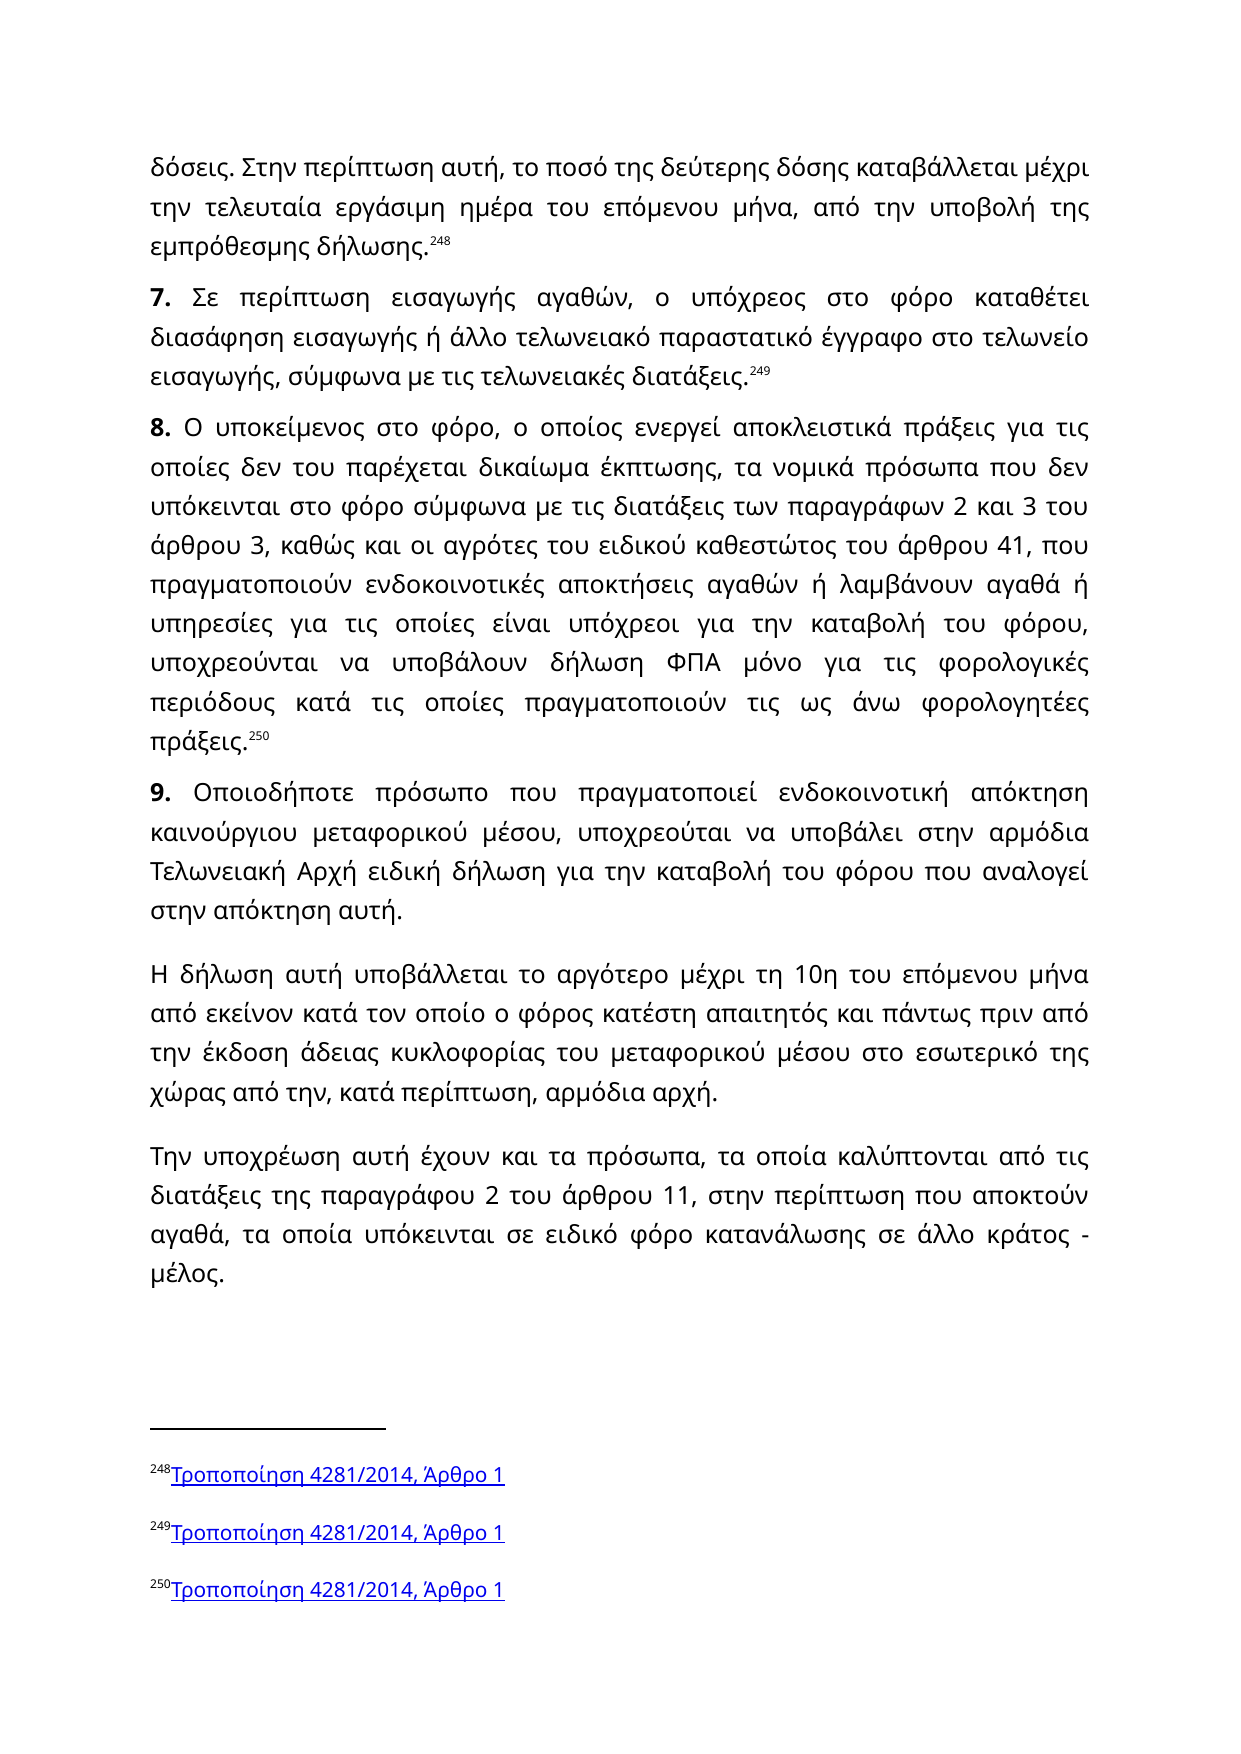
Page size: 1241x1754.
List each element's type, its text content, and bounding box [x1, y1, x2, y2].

text Τροποποίηση 4281/2014, Άρθρο 1 [150, 1518, 1090, 1546]
text 8. Ο υποκείμενος στο φόρο, ο οποίος ενεργεί αποκλειστικά πράξεις για τις οποίες δεν του παρέχεται δικαίωμα έκπτωσης, τα νομικά πρόσωπα που δεν υπόκεινται στο φόρο σύμφωνα με τις διατάξεις των παραγράφων 2 και 3 του άρθρου 3, καθώς και οι αγρότες του ειδικού καθεστώτος του άρθρου 41, που πραγματοποιούν ενδοκοινοτικές αποκτήσεις αγαθών ή λαμβάνουν αγαθά ή υπηρεσίες για τις οποίες είναι υπόχρεοι για την καταβολή του φόρου, υποχρεούνται να υποβάλουν δήλωση ΦΠΑ μόνο για τις φορολογικές περιόδους κατά τις οποίες πραγματοποιούν τις ως άνω φορολογητέες πράξεις. [150, 410, 1090, 757]
text 9. Οποιοδήποτε πρόσωπο που πραγματοποιεί ενδοκοινοτική απόκτηση καινούργιου μεταφορικού μέσου, υποχρεούται να υποβάλει στην αρμόδια Τελωνειακή Αρχή ειδική δήλωση για την καταβολή του φόρου που αναλογεί στην απόκτηση αυτή. [150, 775, 1090, 927]
text Τροποποίηση 4281/2014, Άρθρο 1 [150, 1576, 1090, 1604]
text Την υποχρέωση αυτή έχουν και τα πρόσωπα, τα οποία καλύπτονται από τις διατάξεις της παραγράφου 2 του άρθρου 11, στην περίπτωση που αποκτούν αγαθά, τα οποία υπόκεινται σε ειδικό φόρο κατανάλωσης σε άλλο κράτος - μέλος. [150, 1138, 1090, 1290]
text δόσεις. Στην περίπτωση αυτή, το ποσό της δεύτερης δόσης καταβάλλεται μέχρι την τελευταία εργάσιμη ημέρα του επόμενου μήνα, από την υποβολή της εμπρόθεσμης δήλωσης. [150, 150, 1090, 262]
text Τροποποίηση 4281/2014, Άρθρο 1 [150, 1460, 1090, 1489]
text 7. Σε περίπτωση εισαγωγής αγαθών, ο υπόχρεος στο φόρο καταθέτει διασάφηση εισαγωγής ή άλλο τελωνειακό παραστατικό έγγραφο στο τελωνείο εισαγωγής, σύμφωνα με τις τελωνειακές διατάξεις. [150, 280, 1090, 392]
text Η δήλωση αυτή υποβάλλεται το αργότερο μέχρι τη 10η του επόμενου μήνα από εκείνον κατά τον οποίο ο φόρος κατέστη απαιτητός και πάντως πριν από την έκδοση άδειας κυκλοφορίας του μεταφορικού μέσου στο εσωτερικό της χώρας από την, κατά περίπτωση, αρμόδια αρχή. [150, 957, 1090, 1108]
